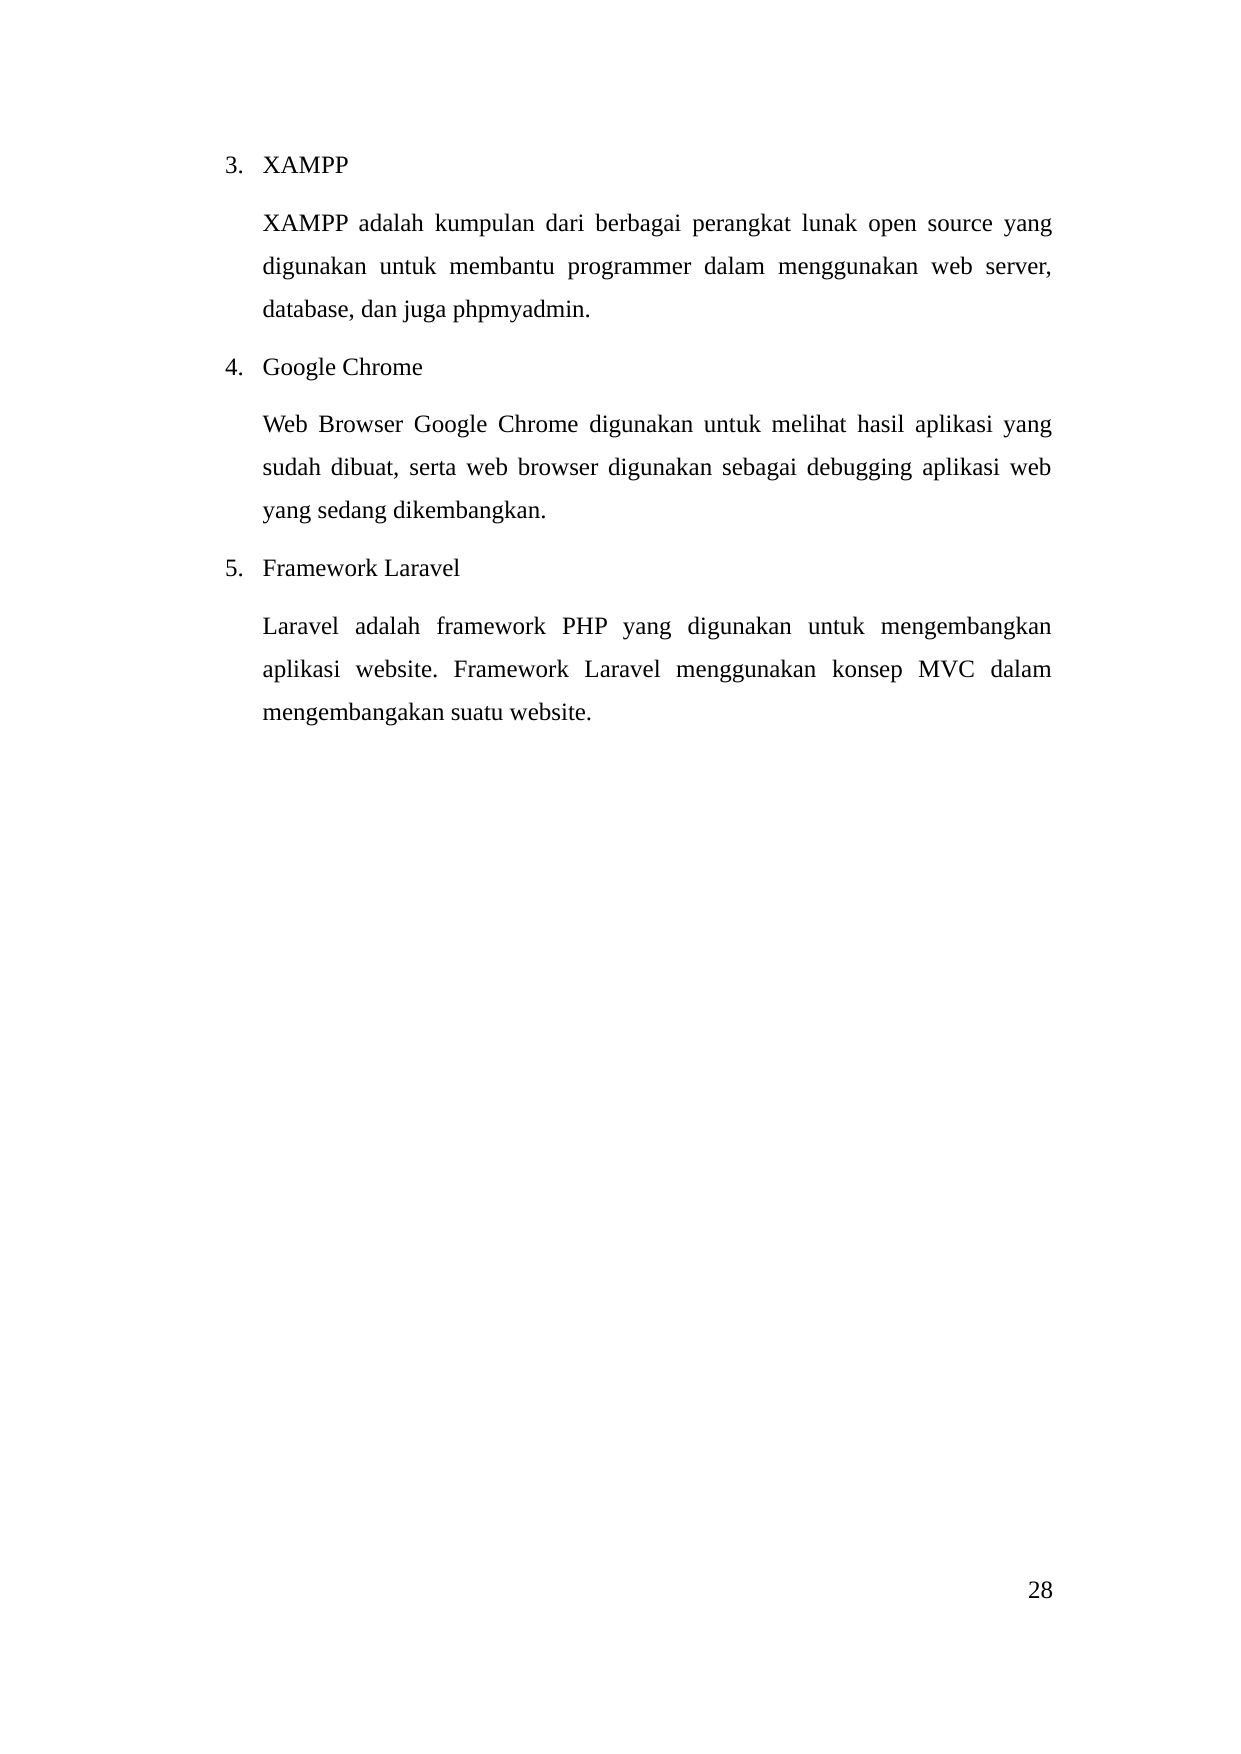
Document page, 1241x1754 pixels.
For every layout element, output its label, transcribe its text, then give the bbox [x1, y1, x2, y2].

list Laravel adalah framework PHP yang digunakan untuk mengembangkan aplikasi website. Framework Laravel menggunakan konsep MVC dalam mengembangakan suatu website. [225, 611, 1053, 726]
list Google Chrome [225, 352, 1053, 380]
list XAMPP adalah kumpulan dari berbagai perangkat lunak open source yang digunakan untuk membantu programmer dalam menggunakan web server, database, dan juga phpmyadmin. [225, 208, 1053, 323]
list XAMPP [225, 150, 1053, 179]
list Framework Laravel [225, 553, 1053, 582]
list Web Browser Google Chrome digunakan untuk melihat hasil aplikasi yang sudah dibuat, serta web browser digunakan sebagai debugging aplikasi web yang sedang dikembangkan. [225, 409, 1053, 524]
